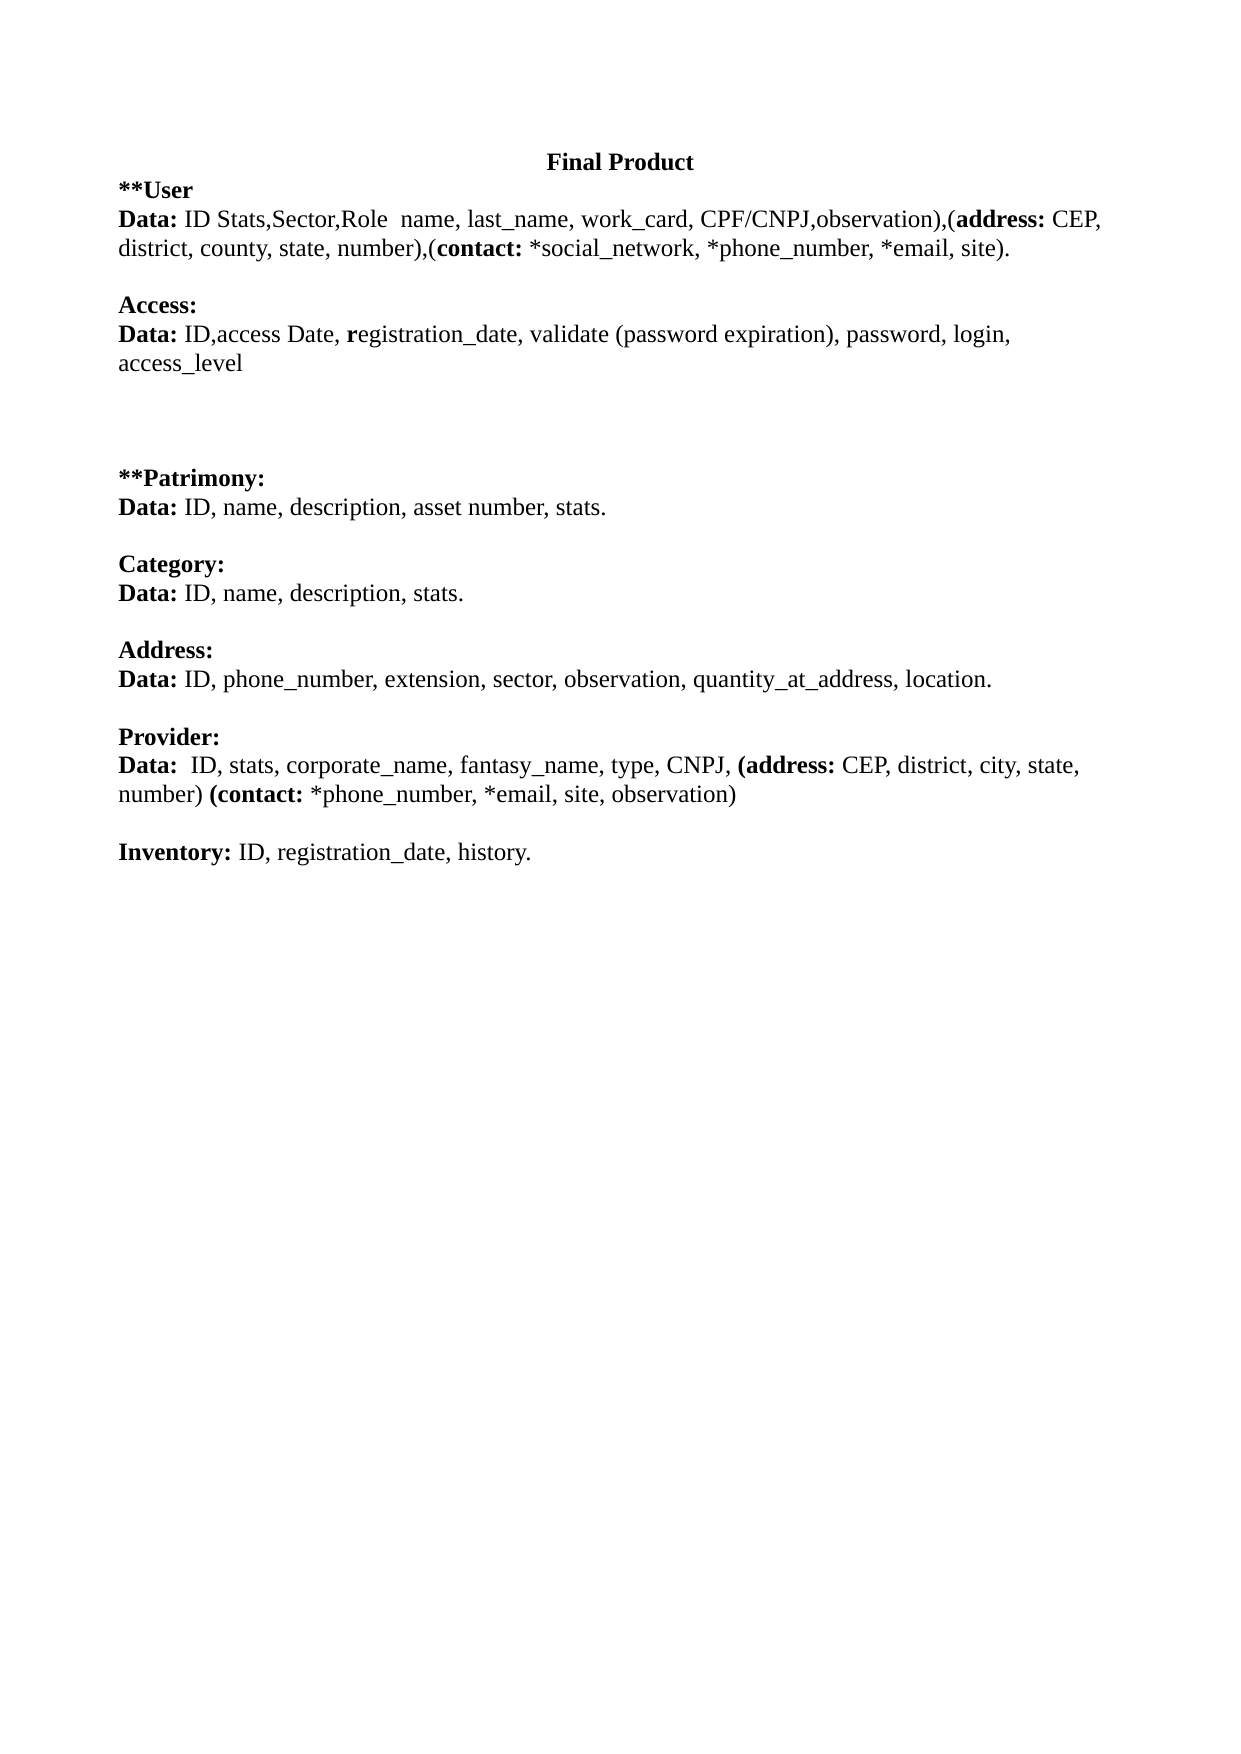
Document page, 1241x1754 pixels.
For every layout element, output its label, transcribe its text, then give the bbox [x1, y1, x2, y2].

text Data: ID, phone_number, extension, sector, observation, quantity_at_address, location. [118, 664, 1122, 693]
text Access: [118, 291, 1122, 319]
text Data: ID, stats, corporate_name, fantasy_name, type, CNPJ, (address: CEP, district, city, state, number) (contact: *phone_number, *email, site, observation) [118, 751, 1122, 808]
text Data: ID,access Date, registration_date, validate (password expiration), password, login, access_level [118, 319, 1122, 377]
text Address: [118, 636, 1122, 664]
text Provider: [118, 722, 1122, 751]
text Data: ID Stats,Sector,Role name, last_name, work_card, CPF/CNPJ,observation),(address: CEP, district, county, state, number),(contact: *social_network, *phone_number, *email, site). [118, 204, 1122, 262]
text Data: ID, name, description, asset number, stats. [118, 492, 1122, 521]
text Data: ID, name, description, stats. [118, 578, 1122, 607]
text Inventory: ID, registration_date, history. [118, 837, 1122, 866]
text Category: [118, 549, 1122, 578]
text **Patrimony: [118, 463, 1122, 492]
text **User [118, 176, 1122, 204]
text Final Product [118, 147, 1122, 176]
